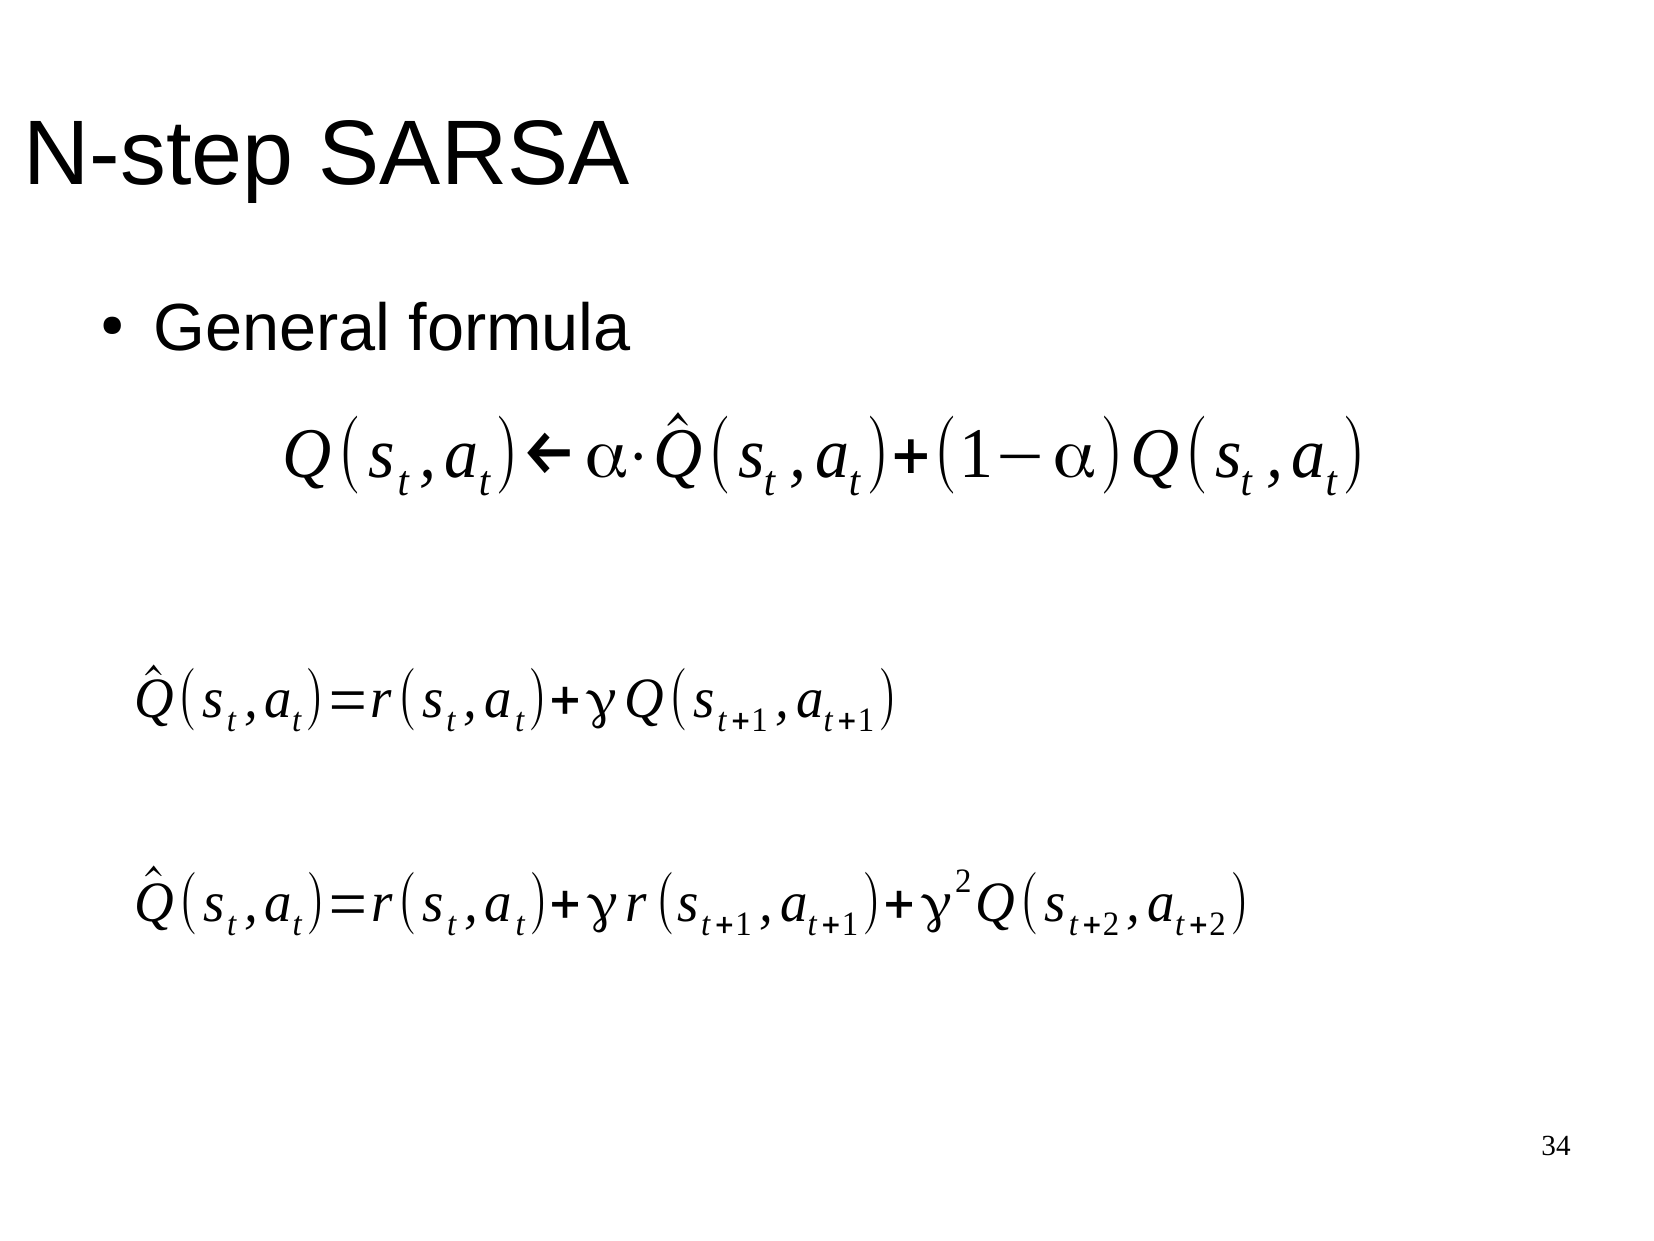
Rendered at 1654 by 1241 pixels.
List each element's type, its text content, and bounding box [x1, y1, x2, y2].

title N-step SARSA [23, 49, 1512, 257]
list General formula [82, 290, 1571, 1010]
chart [120, 659, 909, 739]
chart [265, 406, 1383, 505]
chart [120, 860, 1261, 942]
